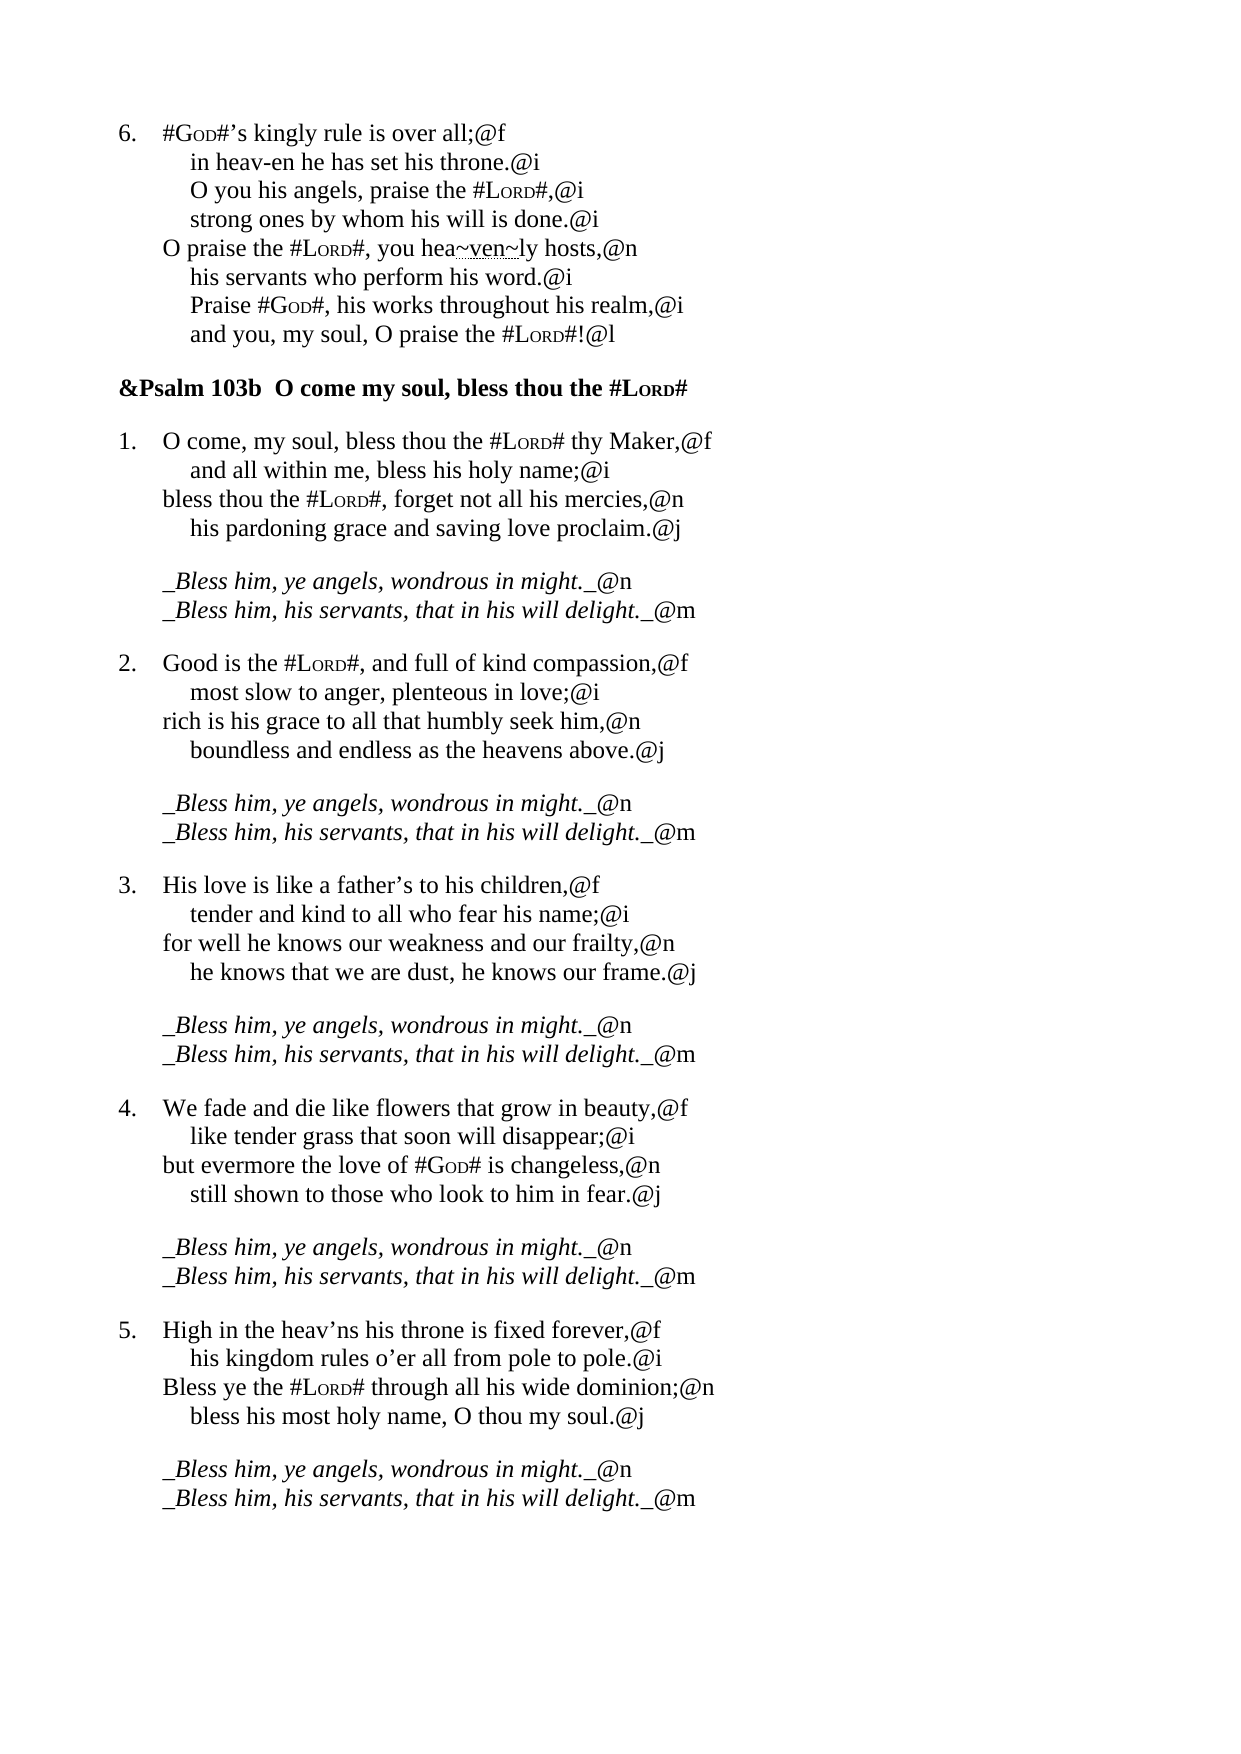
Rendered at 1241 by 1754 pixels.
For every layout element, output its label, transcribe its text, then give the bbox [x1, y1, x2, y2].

text boundless and endless as the heavens above.@j [171, 735, 1122, 763]
text bless his most holy name, O thou my soul.@j [171, 1401, 1122, 1430]
text he knows that we are dust, he knows our frame.@j [171, 957, 1122, 986]
text Bless ye the #Lord# through all his wide dominion;@n [162, 1372, 1122, 1401]
text _Bless him, his servants, that in his will delight._@m [162, 1039, 1122, 1068]
text _Bless him, his servants, that in his will delight._@m [162, 817, 1122, 846]
text _Bless him, ye angels, wondrous in might._@n [162, 1232, 1122, 1261]
text 6. #God#’s kingly rule is over all;@f [118, 118, 1122, 147]
text _Bless him, ye angels, wondrous in might._@n [162, 1454, 1122, 1483]
text _Bless him, his servants, that in his will delight._@m [162, 595, 1122, 624]
text like tender grass that soon will disappear;@i [171, 1121, 1122, 1150]
text his pardoning grace and saving love proclaim.@j [171, 513, 1122, 541]
text _Bless him, ye angels, wondrous in might._@n [162, 566, 1122, 595]
text his kingdom rules o’er all from pole to pole.@i [171, 1343, 1122, 1372]
text in heav-en he has set his throne.@i [171, 147, 1122, 176]
text his servants who perform his word.@i [171, 262, 1122, 291]
text 1. O come, my soul, bless thou the #Lord# thy Maker,@f [118, 426, 1122, 455]
text 3. His love is like a father’s to his children,@f [118, 871, 1122, 899]
text _Bless him, ye angels, wondrous in might._@n [162, 1010, 1122, 1039]
text O praise the #Lord#, you hea~ven~ly hosts,@n [162, 233, 1122, 262]
text most slow to anger, plenteous in love;@i [171, 677, 1122, 706]
text O you his angels, praise the #Lord#,@i [171, 176, 1122, 204]
text Praise #God#, his works throughout his realm,@i [171, 291, 1122, 319]
text rich is his grace to all that humbly seek him,@n [162, 706, 1122, 735]
text _Bless him, his servants, that in his will delight._@m [162, 1483, 1122, 1512]
text _Bless him, his servants, that in his will delight._@m [162, 1261, 1122, 1290]
text _Bless him, ye angels, wondrous in might._@n [162, 788, 1122, 817]
text 5. High in the heav’ns his throne is fixed forever,@f [118, 1315, 1122, 1343]
text 2. Good is the #Lord#, and full of kind compassion,@f [118, 648, 1122, 677]
subtitle &Psalm 103b O come my soul, bless thou the #Lord# [118, 373, 1122, 402]
text for well he knows our weakness and our frailty,@n [162, 928, 1122, 957]
text but evermore the love of #God# is changeless,@n [162, 1150, 1122, 1179]
text bless thou the #Lord#, forget not all his mercies,@n [162, 484, 1122, 513]
text and all within me, bless his holy name;@i [171, 455, 1122, 484]
text 4. We fade and die like flowers that grow in beauty,@f [118, 1093, 1122, 1121]
text strong ones by whom his will is done.@i [171, 204, 1122, 233]
text still shown to those who look to him in fear.@j [171, 1179, 1122, 1208]
text tender and kind to all who fear his name;@i [171, 899, 1122, 928]
text and you, my soul, O praise the #Lord#!@l [171, 319, 1122, 348]
